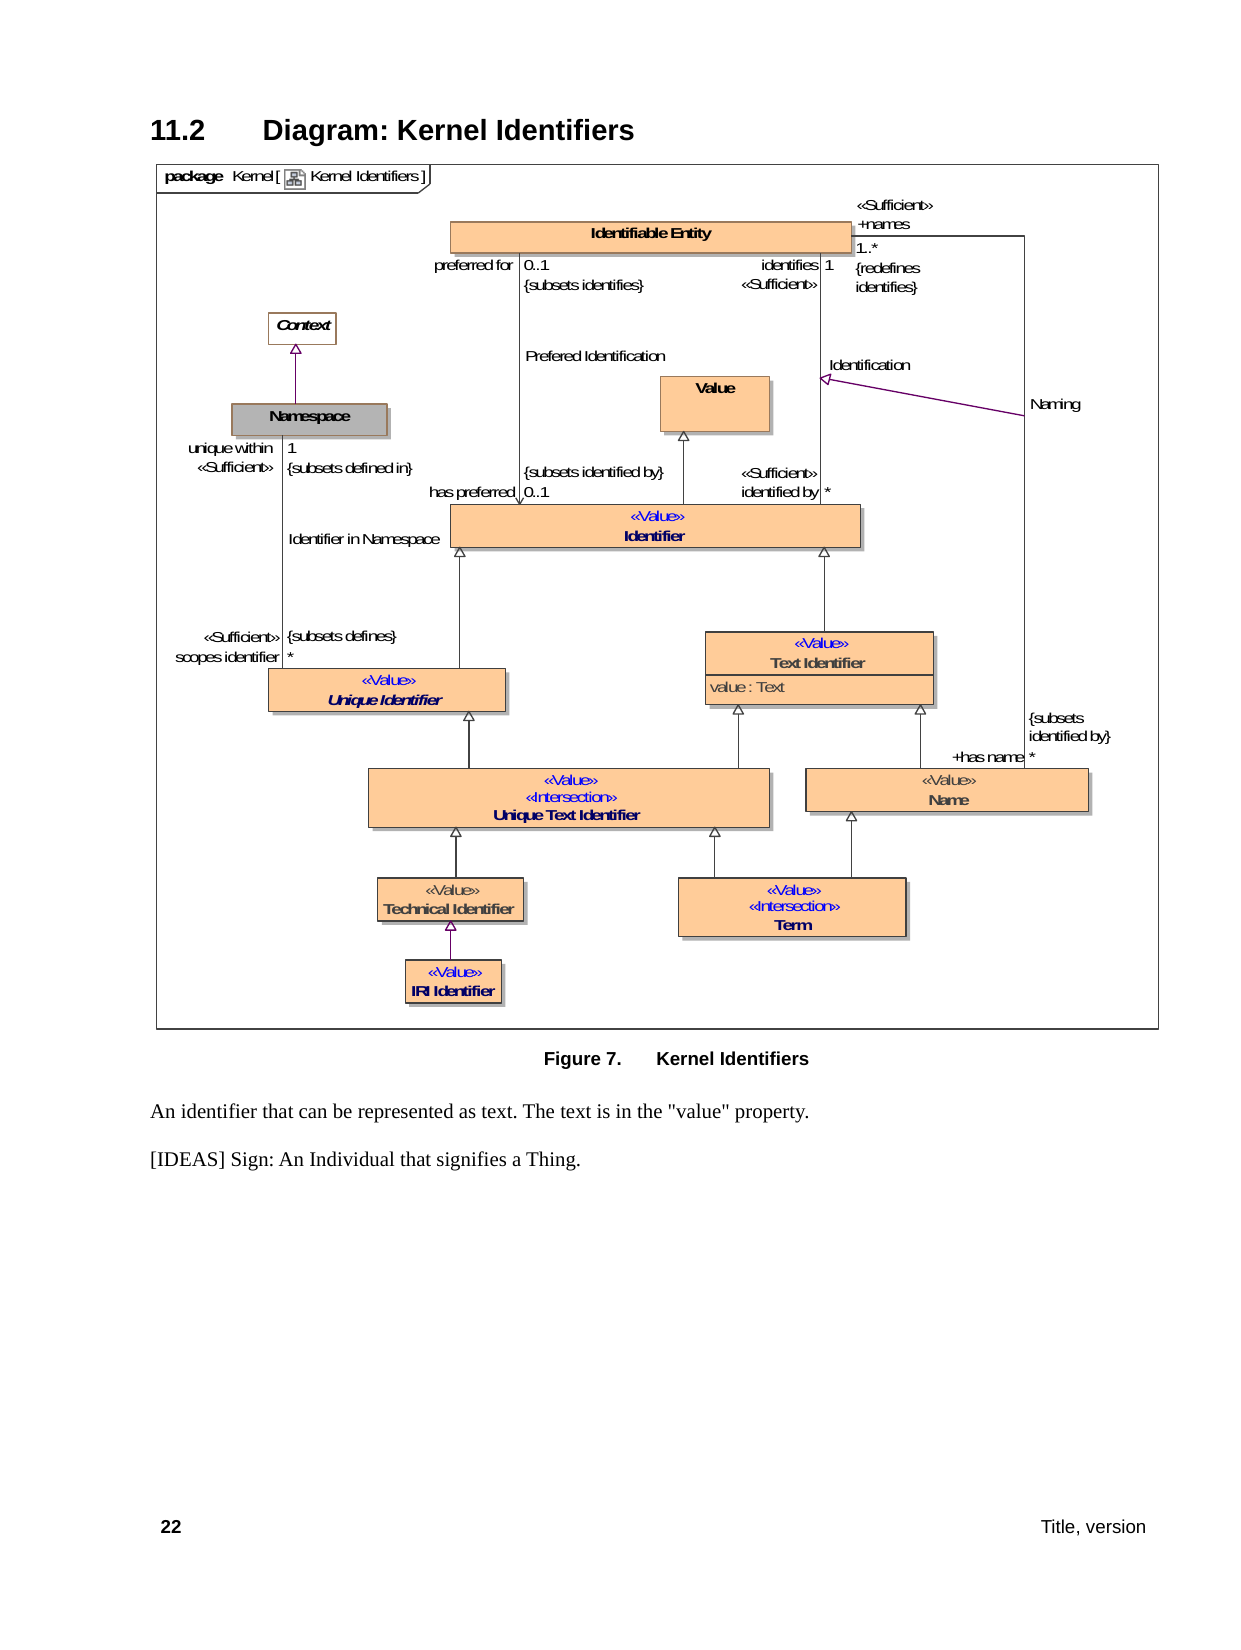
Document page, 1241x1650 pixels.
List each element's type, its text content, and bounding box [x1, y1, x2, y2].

text An identifier that can be represented as text. The text is in the "value" property. [IDEAS] Sign: An Individual that signifies a Thing. [150, 1099, 1165, 1171]
subtitle Diagram: Kernel Identifiers [150, 112, 1165, 146]
list Kernel Identifiers [187, 1048, 1165, 1070]
